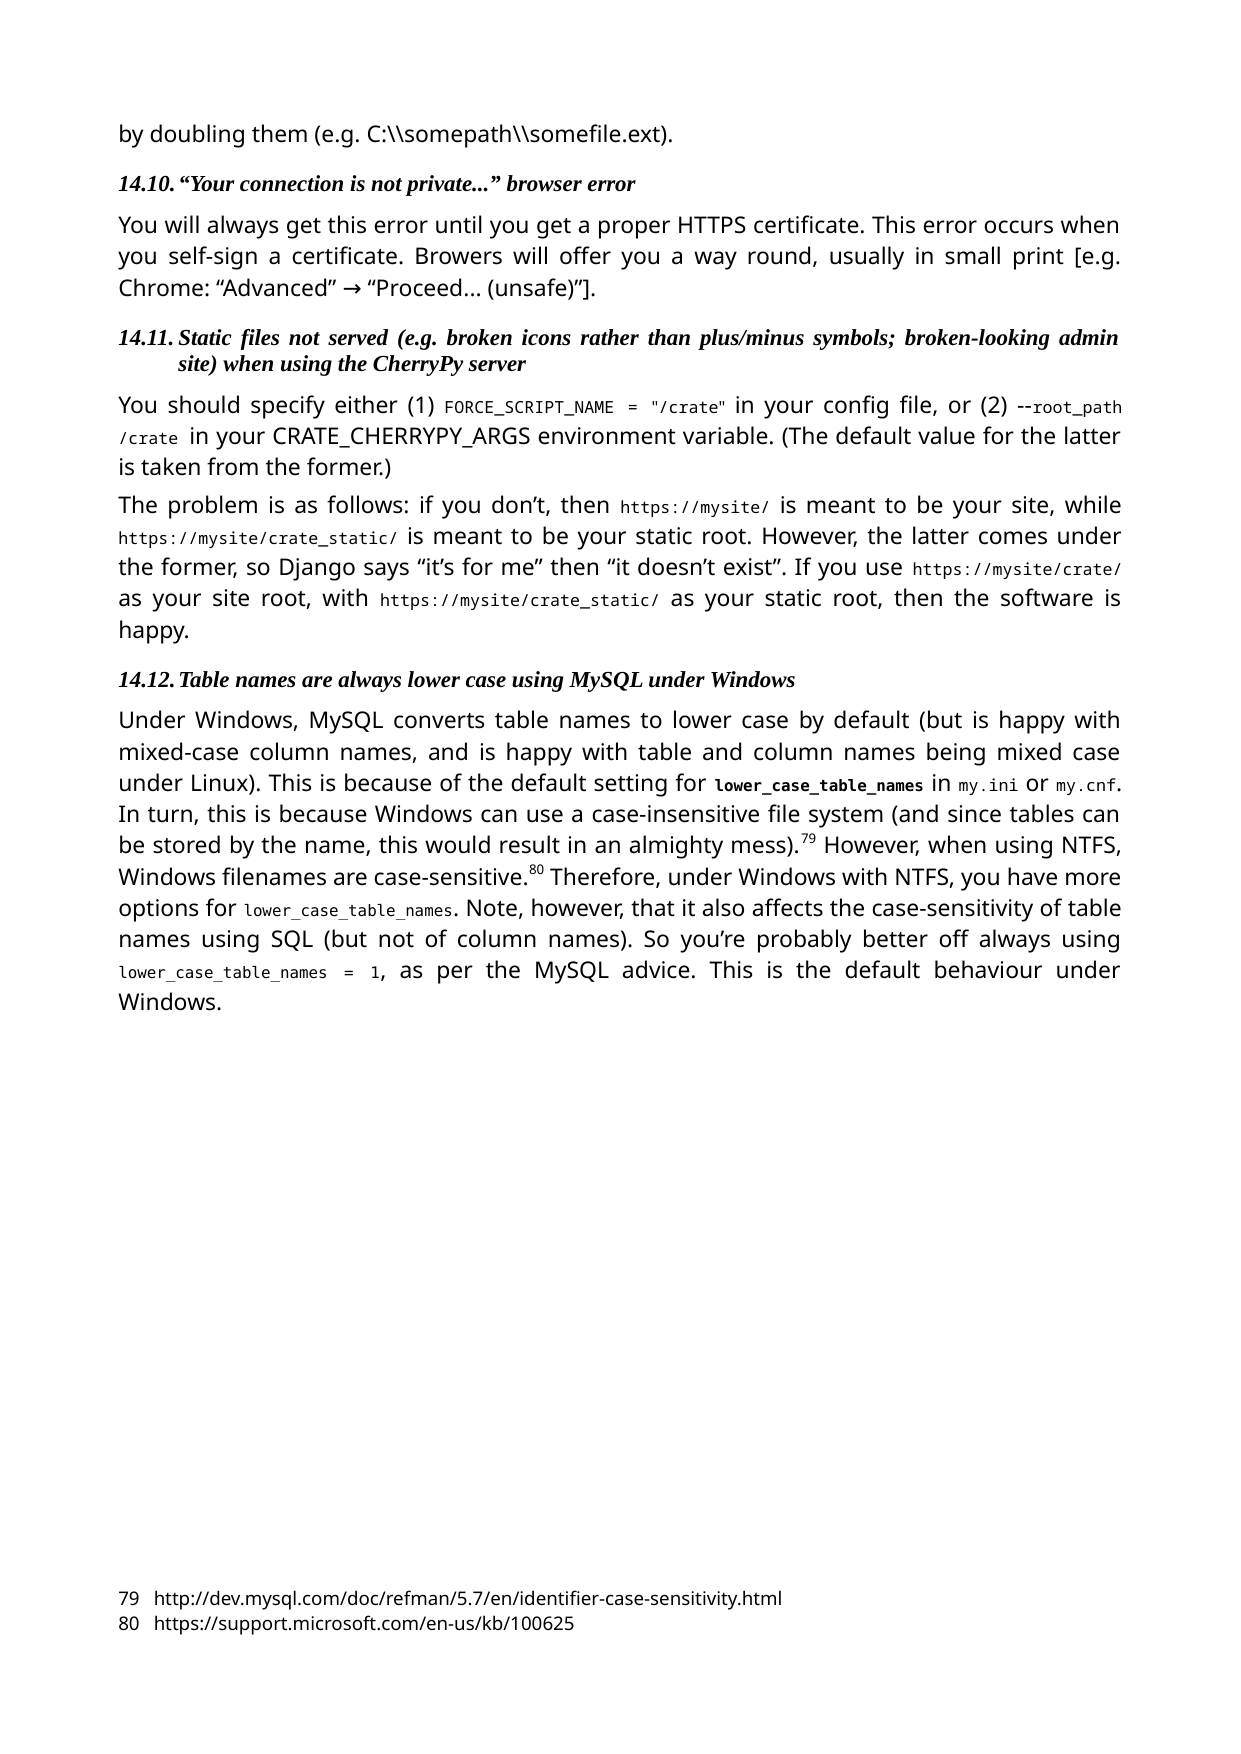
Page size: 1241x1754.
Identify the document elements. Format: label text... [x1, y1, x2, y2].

text http://dev.mysql.com/doc/refman/5.7/en/identifier-case-sensitivity.html [118, 1585, 1122, 1610]
text https://support.microsoft.com/en-us/kb/100625 [118, 1610, 1122, 1636]
text by doubling them (e.g. C:\\somepath\\somefile.ext). [118, 118, 1122, 149]
text Under Windows, MySQL converts table names to lower case by default (but is happy with mixed-case column names, and is happy with table and column names being mixed case under Linux). This is because of the default setting for lower_case_table_names in my.ini or my.cnf. In turn, this is because Windows can use a case-insensitive file system (and since tables can be stored by the name, this would result in an almighty mess). However, when using NTFS, Windows filenames are case-sensitive. Therefore, under Windows with NTFS, you have more options for lower_case_table_names. Note, however, that it also affects the case-sensitivity of table names using SQL (but not of column names). So you’re probably better off always using lower_case_table_names = 1, as per the MySQL advice. This is the default behaviour under Windows. [118, 704, 1122, 1017]
subtitle Static files not served (e.g. broken icons rather than plus/minus symbols; broken-looking admin site) when using the CherryPy server [118, 324, 1122, 376]
subtitle Table names are always lower case using MySQL under Windows [118, 666, 1122, 692]
text The problem is as follows: if you don’t, then https://mysite/ is meant to be your site, while https://mysite/crate_static/ is meant to be your static root. However, the latter comes under the former, so Django says “it’s for me” then “it doesn’t exist”. If you use https://mysite/crate/ as your site root, with https://mysite/crate_static/ as your static root, then the software is happy. [118, 488, 1122, 645]
text You should specify either (1) FORCE_SCRIPT_NAME = "/crate" in your config file, or (2) --root_path /crate in your CRATE_CHERRYPY_ARGS environment variable. (The default value for the latter is taken from the former.) [118, 389, 1122, 483]
text You will always get this error until you get a proper HTTPS certificate. This error occurs when you self-sign a certificate. Browers will offer you a way round, usually in small print [e.g. Chrome: “Advanced” → “Proceed... (unsafe)”]. [118, 209, 1122, 303]
subtitle “Your connection is not private...” browser error [118, 170, 1122, 197]
